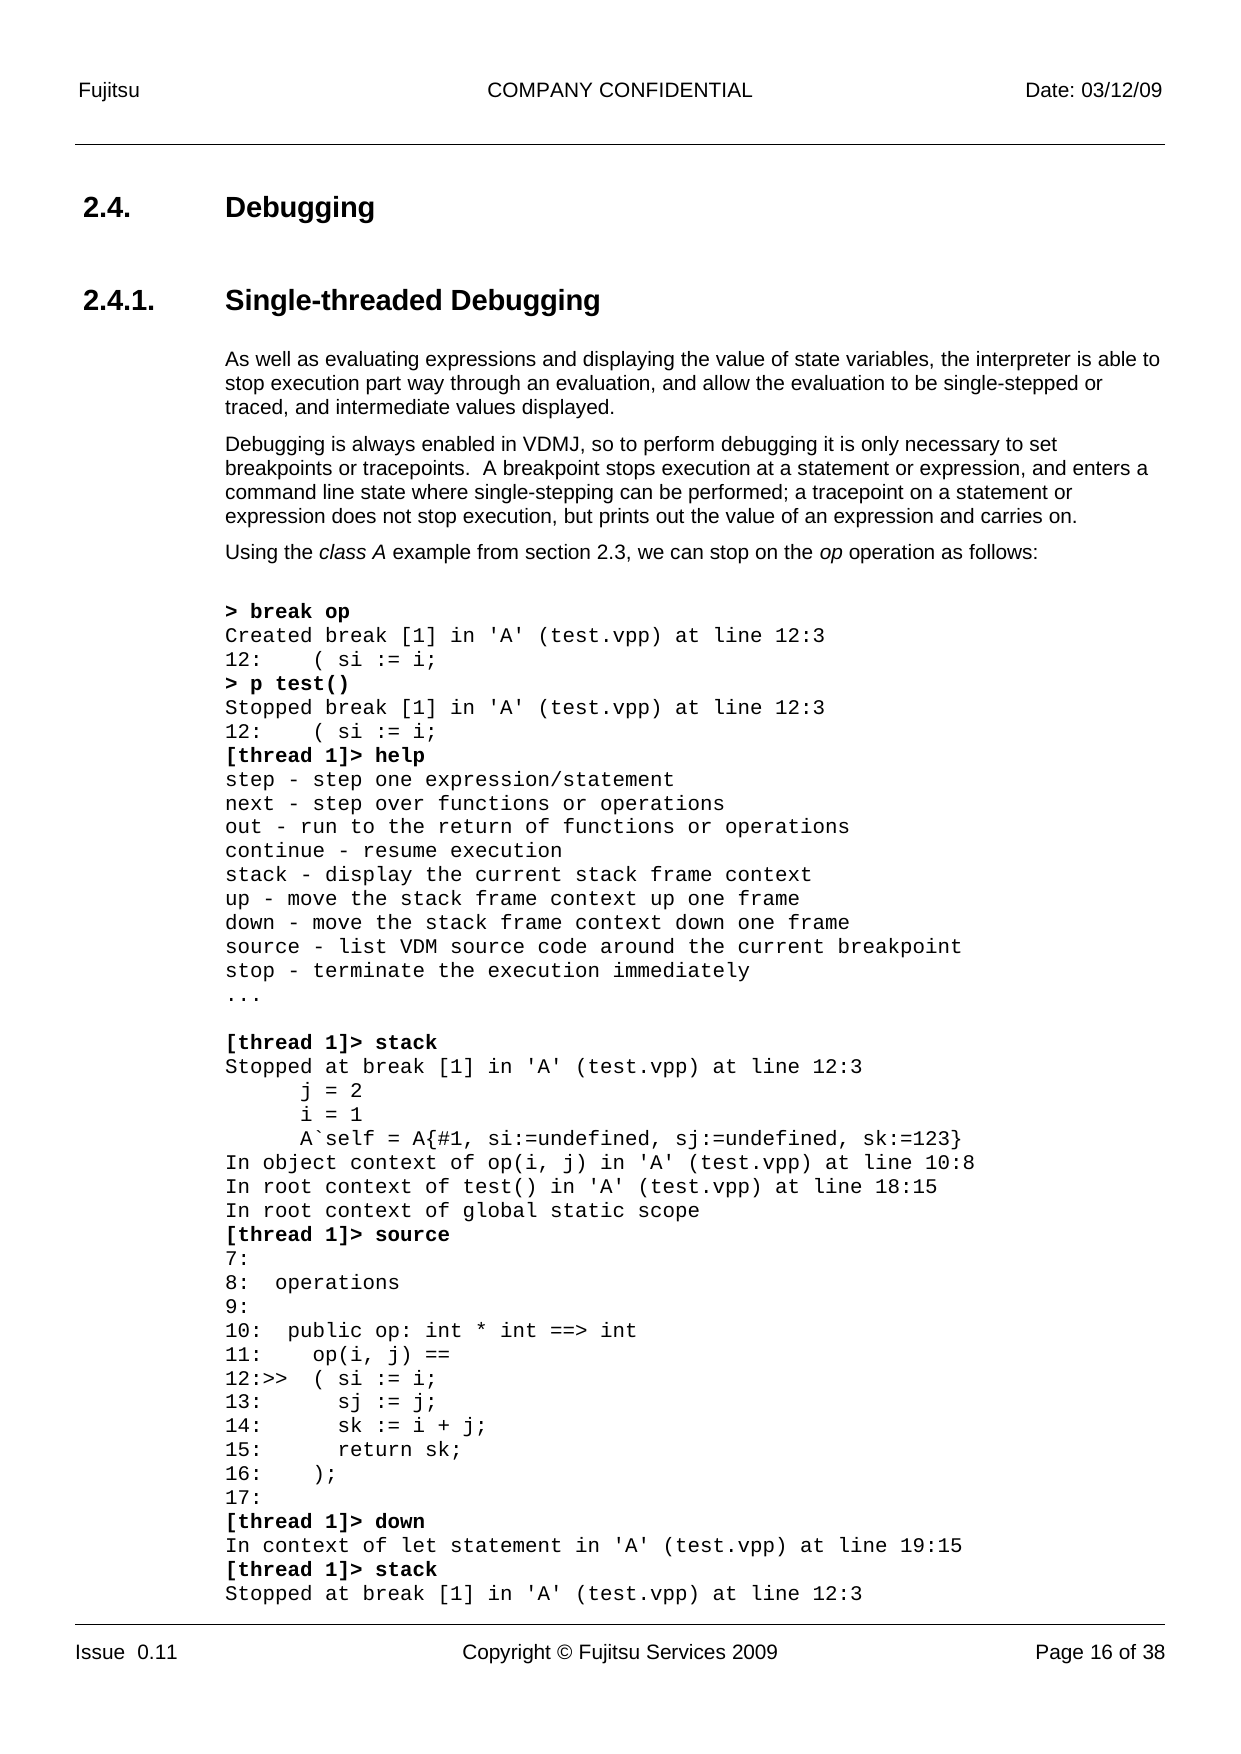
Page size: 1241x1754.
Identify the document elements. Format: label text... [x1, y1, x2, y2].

text > p test() [225, 673, 1165, 697]
text [thread 1]> down [225, 1511, 1165, 1535]
subtitle Debugging [75, 190, 1165, 223]
text > break op [225, 601, 1165, 625]
text Stopped at break [1] in 'A' (test.vpp) at line 12:3 [225, 1056, 1165, 1080]
text continue - resume execution [225, 840, 1165, 864]
text [thread 1]> help [225, 744, 1165, 768]
text In object context of op(i, j) in 'A' (test.vpp) at line 10:8 [225, 1152, 1165, 1176]
text 17: [225, 1487, 1165, 1511]
text 11: op(i, j) == [225, 1343, 1165, 1367]
text 8: operations [225, 1272, 1165, 1296]
text j = 2 [225, 1080, 1165, 1104]
text down - move the stack frame context down one frame [225, 912, 1165, 936]
text [thread 1]> source [225, 1224, 1165, 1248]
text Stopped at break [1] in 'A' (test.vpp) at line 12:3 [225, 1583, 1165, 1607]
text next - step over functions or operations [225, 792, 1165, 816]
text Debugging is always enabled in VDMJ, so to perform debugging it is only necessary to set breakpoints or tracepoints. A breakpoint stops execution at a statement or expression, and enters a command line state where single-stepping can be performed; a tracepoint on a statement or expression does not stop execution, but prints out the value of an expression and carries on. [225, 431, 1165, 528]
text 12:>> ( si := i; [225, 1367, 1165, 1391]
text source - list VDM source code around the current breakpoint [225, 936, 1165, 960]
text 15: return sk; [225, 1439, 1165, 1463]
text [thread 1]> stack [225, 1032, 1165, 1056]
text Stopped break [1] in 'A' (test.vpp) at line 12:3 [225, 697, 1165, 721]
text 13: sj := j; [225, 1391, 1165, 1415]
text In root context of test() in 'A' (test.vpp) at line 18:15 [225, 1176, 1165, 1200]
text [thread 1]> stack [225, 1559, 1165, 1583]
text step - step one expression/statement [225, 768, 1165, 792]
text up - move the stack frame context up one frame [225, 888, 1165, 912]
subtitle Single-threaded Debugging [75, 283, 1165, 317]
text 7: [225, 1248, 1165, 1272]
text Using the class A example from section 2.3, we can stop on the op operation as follows: [225, 540, 1165, 564]
text As well as evaluating expressions and displaying the value of state variables, the interpreter is able to stop execution part way through an evaluation, and allow the evaluation to be single-stepped or traced, and intermediate values displayed. [225, 347, 1165, 419]
text 10: public op: int * int ==> int [225, 1319, 1165, 1343]
text Created break [1] in 'A' (test.vpp) at line 12:3 [225, 625, 1165, 649]
text out - run to the return of functions or operations [225, 816, 1165, 840]
text stop - terminate the execution immediately [225, 960, 1165, 984]
text In context of let statement in 'A' (test.vpp) at line 19:15 [225, 1535, 1165, 1559]
text A`self = A{#1, si:=undefined, sj:=undefined, sk:=123} [225, 1128, 1165, 1152]
text 9: [225, 1296, 1165, 1319]
text 14: sk := i + j; [225, 1415, 1165, 1439]
text ... [225, 984, 1165, 1008]
text 16: ); [225, 1463, 1165, 1487]
text i = 1 [225, 1104, 1165, 1128]
text 12: ( si := i; [225, 649, 1165, 673]
text In root context of global static scope [225, 1200, 1165, 1224]
text stack - display the current stack frame context [225, 864, 1165, 888]
text 12: ( si := i; [225, 721, 1165, 744]
